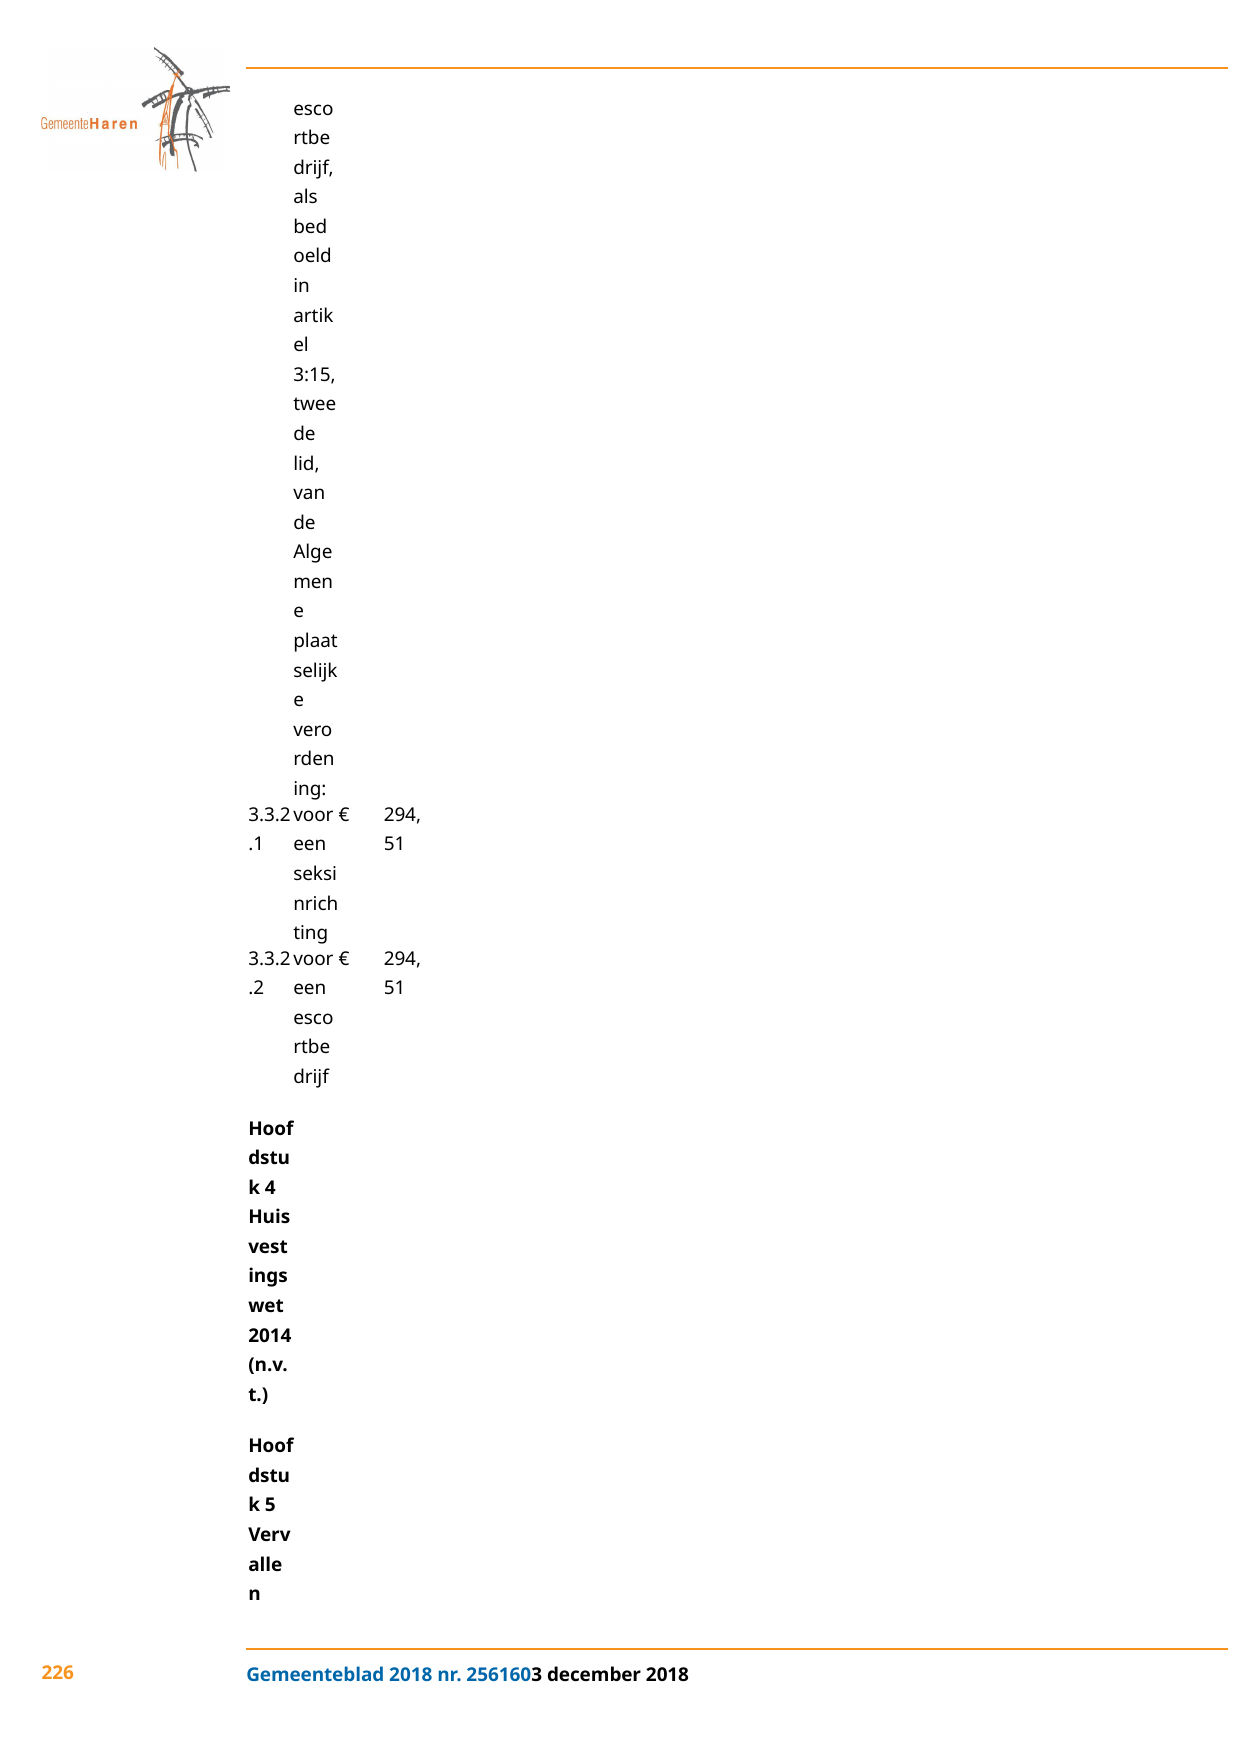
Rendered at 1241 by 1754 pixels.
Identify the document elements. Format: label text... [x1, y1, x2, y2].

table_cell 294,51 [384, 945, 429, 1089]
table_cell [248, 95, 293, 801]
table_cell [248, 1089, 293, 1115]
table_cell [293, 1433, 338, 1606]
table_cell [384, 1407, 429, 1432]
table_cell € [338, 801, 383, 945]
table_cell [293, 1407, 338, 1432]
table_cell Hoofdstuk 4 Huisvestingswet 2014 (n.v.t.) [248, 1115, 293, 1407]
picture [41, 47, 231, 172]
table_cell voor een escortbedrijf [293, 945, 338, 1089]
table_cell [384, 95, 429, 801]
table_cell 3.3.2.1 [248, 801, 293, 945]
table_cell € [338, 945, 383, 1089]
table_cell [248, 1407, 293, 1432]
table_cell [338, 1089, 383, 1115]
table_cell [338, 95, 383, 801]
table_cell 3.3.2.2 [248, 945, 293, 1089]
table_cell [338, 1433, 383, 1606]
table_cell escortbedrijf, als bedoeld in artikel 3:15, tweede lid, van de Algemene plaatselijke verordening: [293, 95, 338, 801]
table_cell [338, 1407, 383, 1432]
table_cell [338, 1115, 383, 1407]
table_cell Hoofdstuk 5 Vervallen [248, 1433, 293, 1606]
table_cell [293, 1089, 338, 1115]
table_cell 294,51 [384, 801, 429, 945]
table_cell [384, 1089, 429, 1115]
table_cell [293, 1115, 338, 1407]
table_cell voor een seksinrichting [293, 801, 338, 945]
